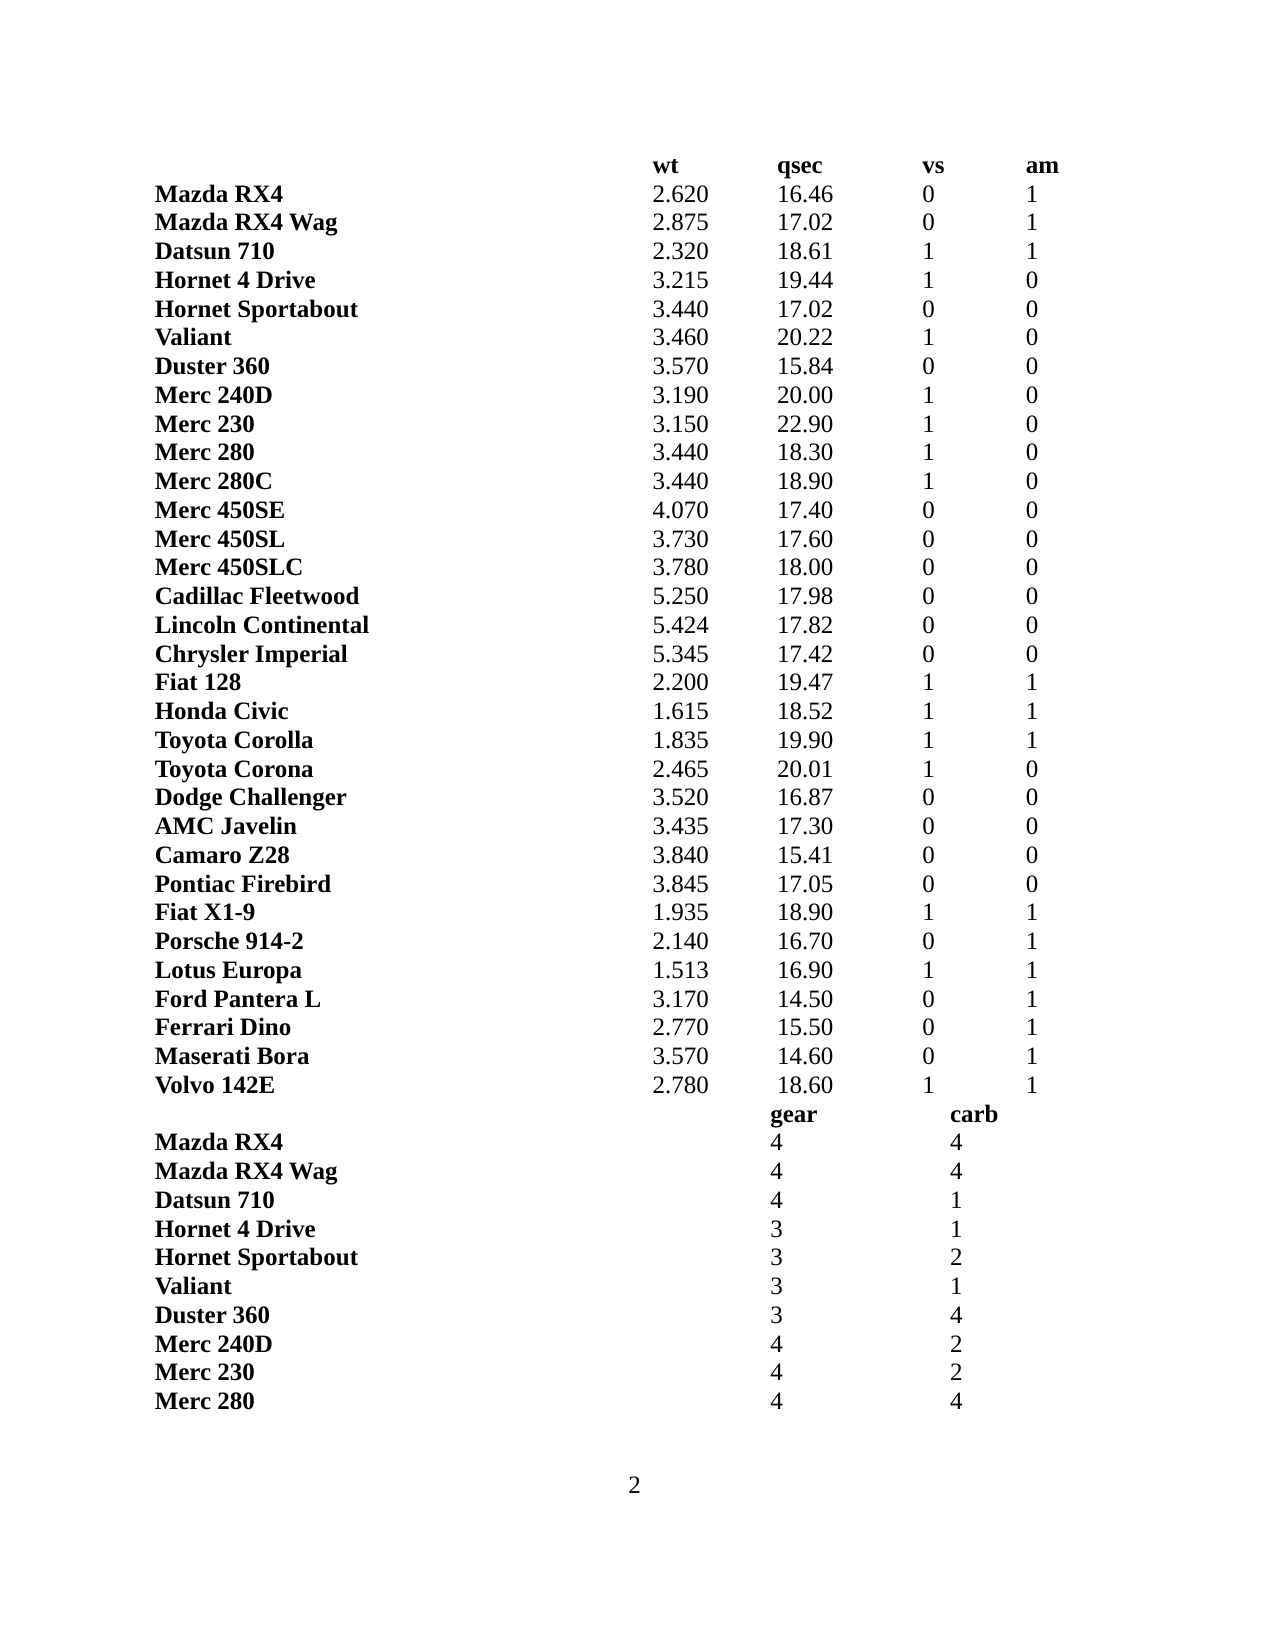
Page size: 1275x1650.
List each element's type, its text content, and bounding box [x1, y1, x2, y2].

table_cell 5.250 [648, 581, 772, 610]
table_cell 1 [945, 1185, 1125, 1214]
table_cell 3.840 [648, 840, 772, 869]
table_cell 14.60 [772, 1041, 917, 1070]
table_cell 0 [918, 610, 1021, 639]
table_cell 0 [1021, 409, 1125, 437]
table_cell 2.620 [648, 179, 772, 207]
table_cell 0 [918, 179, 1021, 207]
table_cell 4 [945, 1386, 1125, 1415]
table_cell Toyota Corolla [150, 725, 648, 754]
table_cell 16.70 [772, 926, 917, 955]
table_cell 0 [1021, 466, 1125, 495]
table_cell 18.90 [772, 466, 917, 495]
table_cell Pontiac Firebird [150, 869, 648, 897]
table_cell 4 [766, 1358, 945, 1386]
table_cell Merc 240D [150, 1329, 766, 1357]
table_cell 1 [945, 1214, 1125, 1242]
table_cell 0 [1021, 581, 1125, 610]
table_cell Lotus Europa [150, 955, 648, 984]
table_cell 2.320 [648, 236, 772, 265]
table_cell 4 [766, 1185, 945, 1214]
table_cell 18.30 [772, 438, 917, 466]
table_cell Valiant [150, 1271, 766, 1300]
table_cell 5.424 [648, 610, 772, 639]
table_cell 16.46 [772, 179, 917, 207]
table_cell 2 [945, 1243, 1125, 1271]
table_cell 1 [918, 955, 1021, 984]
table_header [150, 1099, 766, 1127]
table_cell 3.440 [648, 466, 772, 495]
table_cell 1 [1021, 725, 1125, 754]
table_cell 1 [1021, 955, 1125, 984]
table_cell 0 [1021, 495, 1125, 524]
table_cell 3.520 [648, 783, 772, 811]
table_cell 17.42 [772, 639, 917, 667]
table_cell 1 [1021, 926, 1125, 955]
table_cell 0 [1021, 639, 1125, 667]
table_header [150, 150, 648, 179]
table_cell 1 [918, 1070, 1021, 1099]
table_cell 1 [918, 725, 1021, 754]
table_cell Porsche 914-2 [150, 926, 648, 955]
table_cell Cadillac Fleetwood [150, 581, 648, 610]
table_cell 3.845 [648, 869, 772, 897]
table_cell Merc 230 [150, 1358, 766, 1386]
table_cell 3.170 [648, 984, 772, 1012]
table_cell 2.770 [648, 1013, 772, 1041]
table_cell 0 [1021, 351, 1125, 380]
table_cell 1 [945, 1271, 1125, 1300]
table_cell 1 [1021, 208, 1125, 236]
table_cell 0 [1021, 553, 1125, 581]
table_cell Ferrari Dino [150, 1013, 648, 1041]
table_cell 1 [918, 438, 1021, 466]
table_cell 5.345 [648, 639, 772, 667]
table_cell 3.435 [648, 811, 772, 840]
table_cell 3 [766, 1214, 945, 1242]
table_cell 15.84 [772, 351, 917, 380]
table_cell 3 [766, 1271, 945, 1300]
table_cell 0 [918, 208, 1021, 236]
table_cell 2.780 [648, 1070, 772, 1099]
table_cell Datsun 710 [150, 236, 648, 265]
table_cell 0 [918, 811, 1021, 840]
table_cell Hornet 4 Drive [150, 265, 648, 294]
table_cell 0 [1021, 610, 1125, 639]
table_cell 1 [918, 668, 1021, 696]
table_cell Lincoln Continental [150, 610, 648, 639]
table_cell 0 [1021, 380, 1125, 409]
table_cell 0 [918, 869, 1021, 897]
table_cell Merc 450SL [150, 524, 648, 552]
table_cell 20.00 [772, 380, 917, 409]
table_cell Toyota Corona [150, 754, 648, 782]
table_cell 1 [918, 265, 1021, 294]
table_cell 3.440 [648, 438, 772, 466]
table_header wt [648, 150, 772, 179]
table_cell 17.02 [772, 208, 917, 236]
table_cell 3.190 [648, 380, 772, 409]
table_cell 4 [766, 1156, 945, 1185]
table_cell 22.90 [772, 409, 917, 437]
table_cell 3.215 [648, 265, 772, 294]
table_cell 1 [1021, 696, 1125, 725]
table_cell Volvo 142E [150, 1070, 648, 1099]
table_cell 2.140 [648, 926, 772, 955]
table_cell 0 [918, 553, 1021, 581]
table_cell 0 [918, 840, 1021, 869]
table_cell 15.50 [772, 1013, 917, 1041]
table_cell 1 [1021, 898, 1125, 926]
table_cell 4.070 [648, 495, 772, 524]
table_cell 1 [918, 380, 1021, 409]
table_cell 1 [1021, 1041, 1125, 1070]
table_cell 1 [918, 696, 1021, 725]
table_cell 0 [918, 783, 1021, 811]
table_cell 4 [945, 1128, 1125, 1156]
table_cell 1 [918, 466, 1021, 495]
table_cell 0 [918, 1041, 1021, 1070]
table_cell 4 [945, 1300, 1125, 1329]
table_cell 0 [1021, 265, 1125, 294]
table_cell Fiat 128 [150, 668, 648, 696]
table_header vs [918, 150, 1021, 179]
table_cell Hornet 4 Drive [150, 1214, 766, 1242]
table_cell Chrysler Imperial [150, 639, 648, 667]
table_cell Merc 280C [150, 466, 648, 495]
table_cell 17.05 [772, 869, 917, 897]
table_cell 17.82 [772, 610, 917, 639]
table_header carb [945, 1099, 1125, 1127]
table_cell Hornet Sportabout [150, 1243, 766, 1271]
table_cell 19.44 [772, 265, 917, 294]
table_cell 4 [766, 1128, 945, 1156]
table_cell 0 [918, 495, 1021, 524]
table_cell 1 [1021, 236, 1125, 265]
table_cell 18.90 [772, 898, 917, 926]
table_cell 18.00 [772, 553, 917, 581]
table_cell 18.52 [772, 696, 917, 725]
table_cell Maserati Bora [150, 1041, 648, 1070]
table_cell 1 [1021, 1013, 1125, 1041]
table_cell 17.40 [772, 495, 917, 524]
table_cell Merc 280 [150, 1386, 766, 1415]
table_cell 3.150 [648, 409, 772, 437]
table_cell 2 [945, 1358, 1125, 1386]
table_cell 2.875 [648, 208, 772, 236]
table_cell 3 [766, 1243, 945, 1271]
table_cell 1 [918, 409, 1021, 437]
table_cell 17.30 [772, 811, 917, 840]
table_cell Dodge Challenger [150, 783, 648, 811]
table_cell 1.835 [648, 725, 772, 754]
table_cell Merc 450SLC [150, 553, 648, 581]
table_cell 1.615 [648, 696, 772, 725]
table_cell 1 [1021, 984, 1125, 1012]
table_cell 0 [1021, 840, 1125, 869]
table_cell 0 [1021, 294, 1125, 322]
table_cell Datsun 710 [150, 1185, 766, 1214]
table_cell Valiant [150, 323, 648, 351]
table_cell 1 [1021, 1070, 1125, 1099]
table_cell 18.61 [772, 236, 917, 265]
table_cell 4 [766, 1329, 945, 1357]
table_cell Mazda RX4 [150, 179, 648, 207]
table_cell 0 [1021, 524, 1125, 552]
table_cell Fiat X1-9 [150, 898, 648, 926]
table_cell 3.440 [648, 294, 772, 322]
table_cell 17.98 [772, 581, 917, 610]
table_cell 16.90 [772, 955, 917, 984]
table_cell Mazda RX4 Wag [150, 208, 648, 236]
table_cell 0 [1021, 869, 1125, 897]
table_cell Duster 360 [150, 351, 648, 380]
table_cell 14.50 [772, 984, 917, 1012]
table_cell 15.41 [772, 840, 917, 869]
table_cell 0 [1021, 323, 1125, 351]
table_cell 0 [918, 639, 1021, 667]
table_header gear [766, 1099, 945, 1127]
table_cell 3.460 [648, 323, 772, 351]
table_cell Mazda RX4 [150, 1128, 766, 1156]
table_cell Honda Civic [150, 696, 648, 725]
table_cell 1 [918, 323, 1021, 351]
table_cell 3.570 [648, 1041, 772, 1070]
table_cell 4 [945, 1156, 1125, 1185]
table_cell 3.730 [648, 524, 772, 552]
table_cell 1.935 [648, 898, 772, 926]
table_cell 17.02 [772, 294, 917, 322]
table_cell 0 [1021, 811, 1125, 840]
table_cell AMC Javelin [150, 811, 648, 840]
table_cell 1.513 [648, 955, 772, 984]
table_cell 0 [1021, 783, 1125, 811]
table_cell 0 [918, 1013, 1021, 1041]
table_cell 2.200 [648, 668, 772, 696]
table_cell 2.465 [648, 754, 772, 782]
table_header qsec [772, 150, 917, 179]
table_cell 0 [918, 351, 1021, 380]
table_cell 19.47 [772, 668, 917, 696]
table_cell Camaro Z28 [150, 840, 648, 869]
table_cell Merc 280 [150, 438, 648, 466]
table_cell Hornet Sportabout [150, 294, 648, 322]
table_cell 1 [918, 898, 1021, 926]
table_cell 0 [1021, 754, 1125, 782]
table_cell 0 [918, 524, 1021, 552]
table_cell 0 [1021, 438, 1125, 466]
table_cell 1 [1021, 668, 1125, 696]
table_cell 18.60 [772, 1070, 917, 1099]
table_cell Mazda RX4 Wag [150, 1156, 766, 1185]
table_cell Merc 450SE [150, 495, 648, 524]
table_cell 0 [918, 294, 1021, 322]
table_cell Duster 360 [150, 1300, 766, 1329]
table_header am [1021, 150, 1125, 179]
table_cell 1 [918, 236, 1021, 265]
table_cell 1 [1021, 179, 1125, 207]
table_cell 0 [918, 984, 1021, 1012]
table_cell 16.87 [772, 783, 917, 811]
table_cell 1 [918, 754, 1021, 782]
table_cell 20.22 [772, 323, 917, 351]
table_cell 19.90 [772, 725, 917, 754]
table_cell Merc 240D [150, 380, 648, 409]
table_cell 3.780 [648, 553, 772, 581]
table_cell 4 [766, 1386, 945, 1415]
table_cell 2 [945, 1329, 1125, 1357]
table_cell 0 [918, 581, 1021, 610]
table_cell 0 [918, 926, 1021, 955]
table_cell 17.60 [772, 524, 917, 552]
table_cell 3 [766, 1300, 945, 1329]
table_cell 20.01 [772, 754, 917, 782]
table_cell Ford Pantera L [150, 984, 648, 1012]
table_cell 3.570 [648, 351, 772, 380]
table_cell Merc 230 [150, 409, 648, 437]
